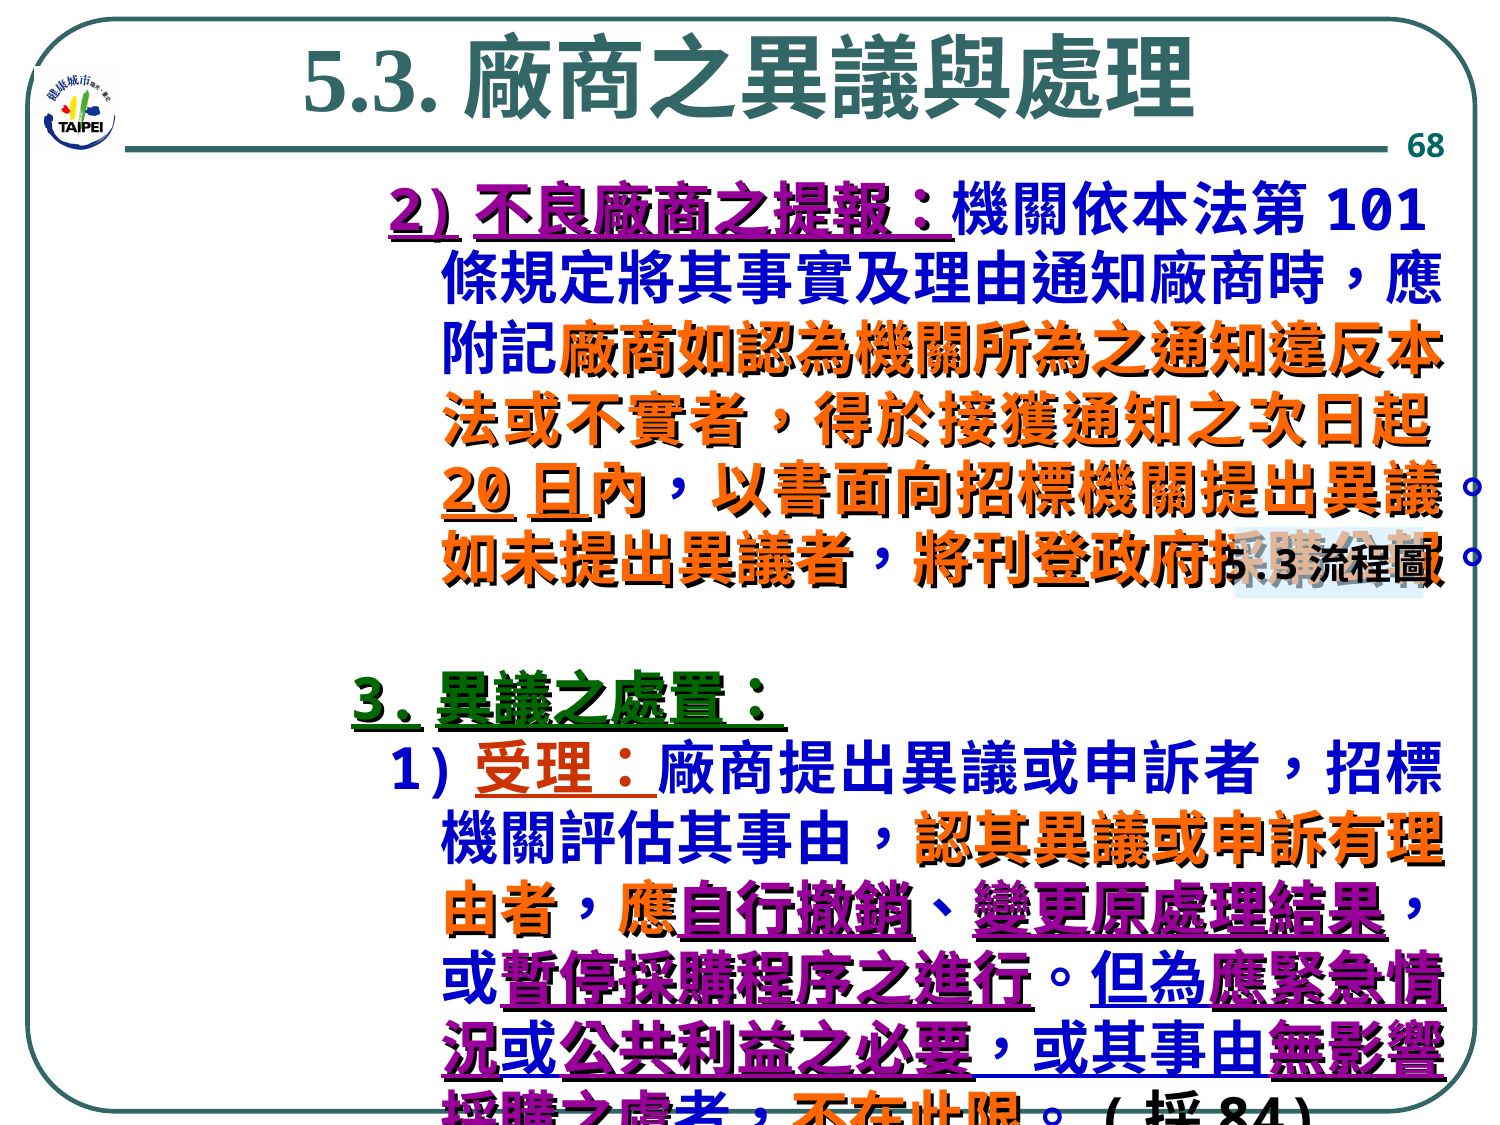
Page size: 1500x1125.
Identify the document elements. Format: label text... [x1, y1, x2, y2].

text_box 2)不良廠商之提報：機關依本法第101條規定將其事實及理由通知廠商時，應附記廠商如認為機關所為之通知違反本法或不實者，得於接獲通知之次日起20日內，以書面向招標機關提出異議。如未提出異議者，將刊登政府採購公報。 3.異議之處置： 1)受理：廠商提出異議或申訴者，招標機關評估其事由，認其異議或申訴有理由者，應自行撤銷、變更原處理結果，或暫停採購程序之進行。但為應緊急情況或公共利益之必要，或其事由無影響採購之虞者，不在此限。(採84) 依廠商之申訴，而為前項之處理者，招標機關應將其結果即時通知該管申訴會。(採84) [12, 172, 1459, 1125]
title 5.3.廠商之異議與處理 [0, 0, 1500, 138]
text_box 5.3流程圖 [1400, 549, 1424, 577]
text_box 5.3流程圖 [1234, 527, 1424, 598]
